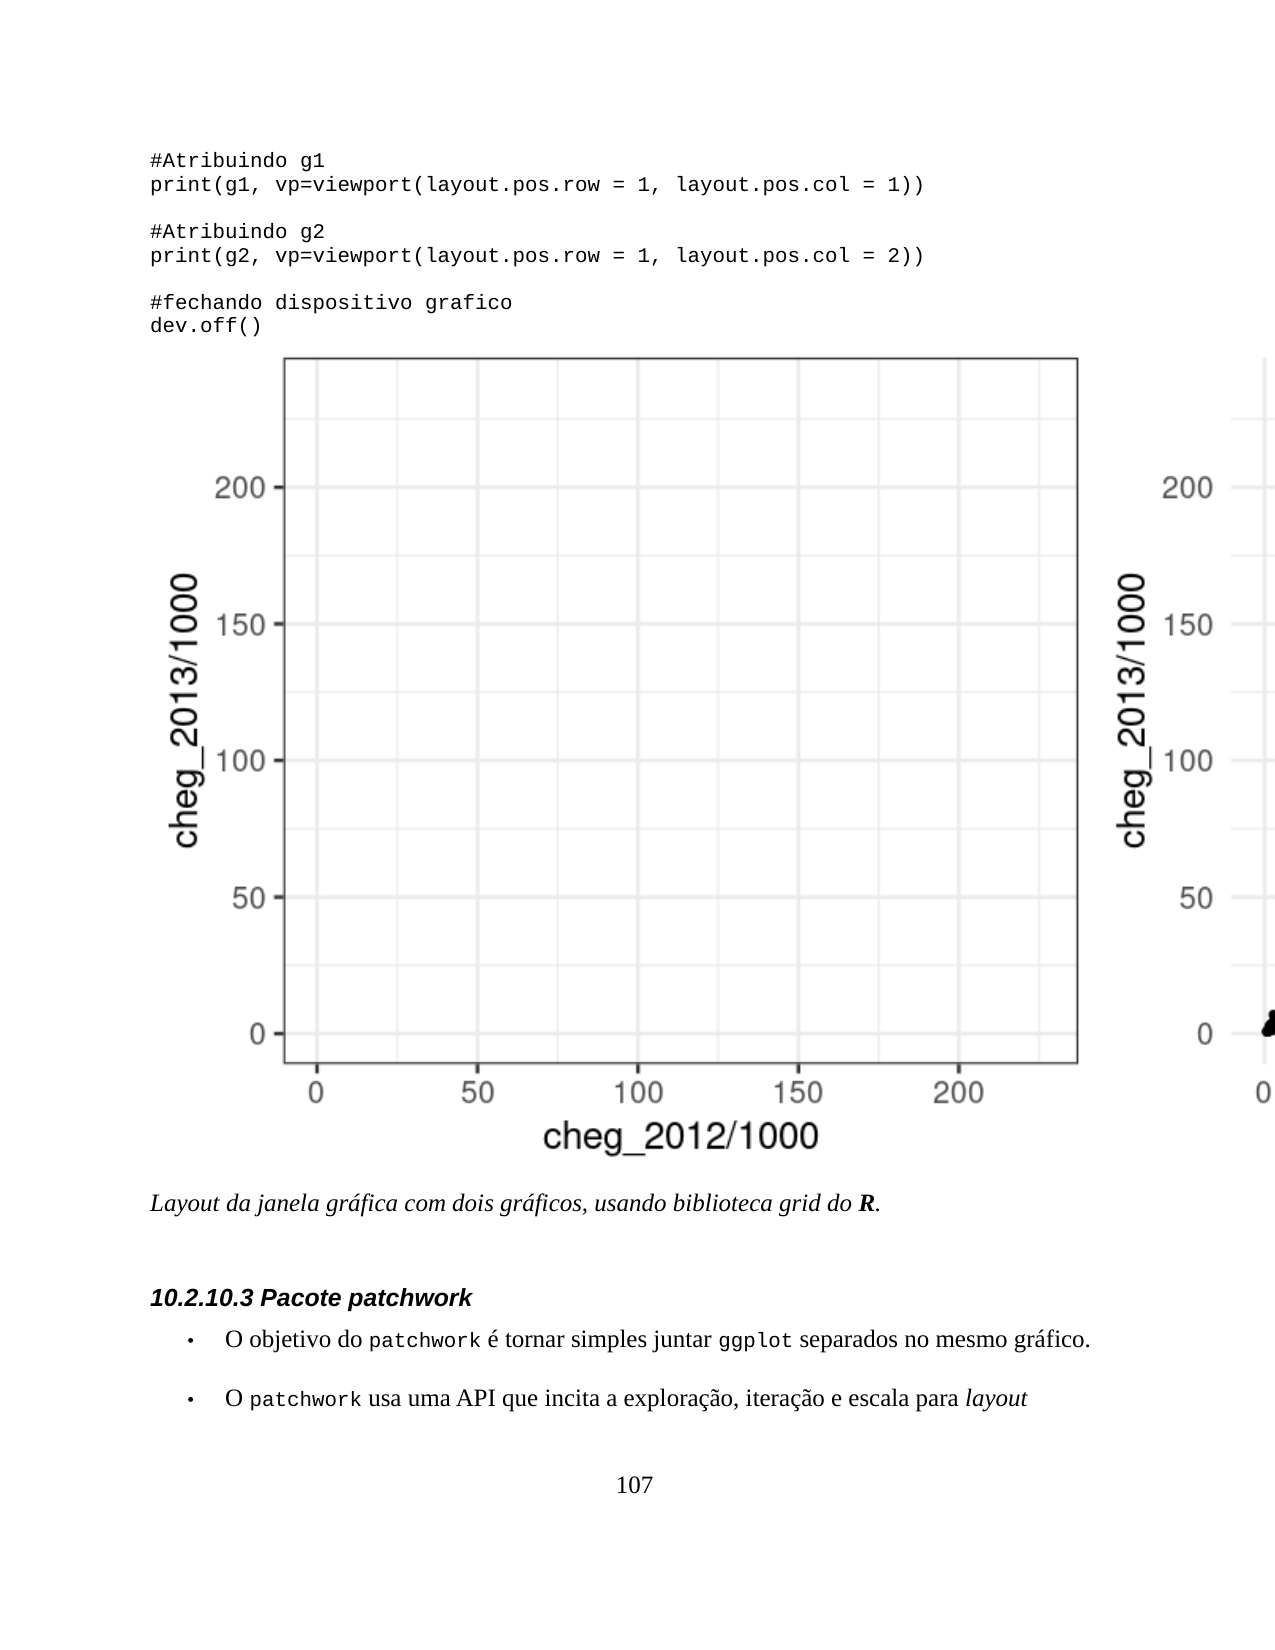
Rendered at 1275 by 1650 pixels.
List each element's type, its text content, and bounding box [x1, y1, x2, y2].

list O objetivo do patchwork é tornar simples juntar ggplot separados no mesmo gráfico. [187, 1324, 1125, 1383]
text Layout da janela gráfica com dois gráficos, usando biblioteca grid do R. [150, 1188, 1125, 1217]
text print(g2, vp=viewport(layout.pos.row = 1, layout.pos.col = 2)) [150, 244, 1125, 268]
picture [150, 339, 1275, 1176]
text #fechando dispositivo grafico [150, 292, 1125, 316]
list O patchwork usa uma API que incita a exploração, iteração e escala para layout [187, 1383, 1125, 1412]
subtitle 10.2.10.3 Pacote patchwork [150, 1283, 1125, 1312]
text dev.off() [150, 316, 1125, 339]
text #Atribuindo g2 [150, 221, 1125, 244]
text #Atribuindo g1 [150, 150, 1125, 174]
text print(g1, vp=viewport(layout.pos.row = 1, layout.pos.col = 1)) [150, 174, 1125, 197]
